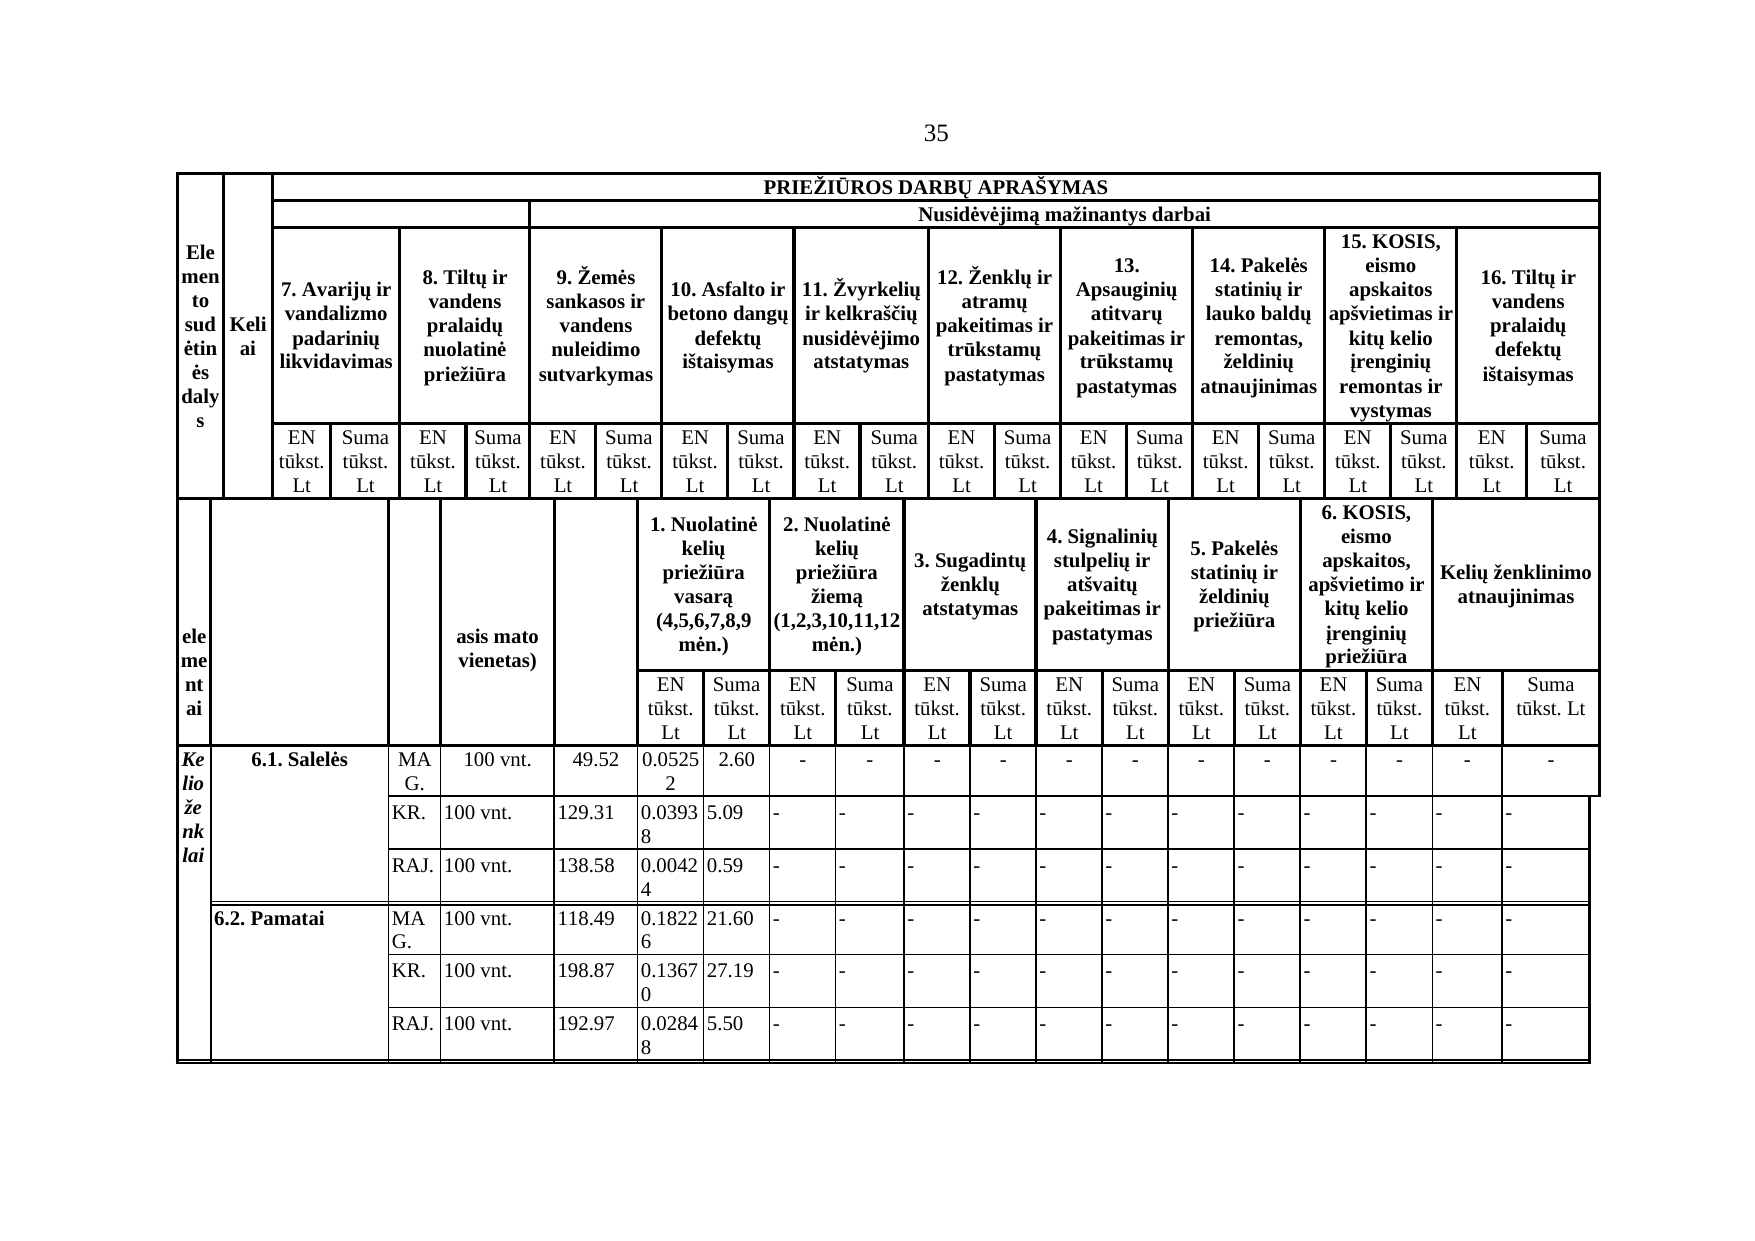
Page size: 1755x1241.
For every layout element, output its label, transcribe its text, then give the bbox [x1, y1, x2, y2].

table_cell - [1235, 747, 1299, 795]
table_cell - [770, 955, 835, 1006]
table_cell - [1433, 850, 1501, 901]
table_cell - [1367, 906, 1432, 953]
table_cell - [971, 906, 1035, 953]
table_cell - [1433, 906, 1501, 953]
table_cell - [1169, 906, 1233, 953]
table_cell 14. Pakelės statinių ir lauko baldų remontas, želdinių atnaujinimas [1194, 229, 1323, 422]
table_cell - [1503, 1008, 1588, 1059]
table_cell [1591, 848, 1599, 901]
table_cell - [1235, 955, 1299, 1006]
table_cell EN tūkst. Lt [771, 672, 834, 744]
table_cell - [905, 850, 969, 901]
table_cell KR. [389, 955, 440, 1006]
table_cell 9. Žemės sankasos ir vandens nuleidimo sutvarkymas [531, 229, 660, 422]
table_cell Suma tūkst. Lt [996, 425, 1059, 497]
table_cell - [770, 747, 835, 795]
table_cell - [905, 797, 969, 848]
table_cell - [770, 906, 835, 953]
table_cell 100 vnt. [441, 850, 553, 901]
table_cell 100 vnt. [441, 747, 553, 795]
table_cell - [1103, 955, 1167, 1006]
table_cell - [1301, 797, 1365, 848]
table_cell EN tūkst. Lt [930, 425, 993, 497]
table_cell - [1367, 955, 1432, 1006]
table_cell RAJ. [389, 850, 440, 901]
table_cell - [1037, 850, 1101, 901]
table_cell [274, 202, 528, 226]
table_cell 0.13670 [638, 955, 703, 1006]
table_cell 129.31 [555, 797, 637, 848]
table_cell [212, 500, 387, 744]
table_cell - [836, 906, 903, 953]
table_cell [1591, 797, 1599, 848]
table_cell EN tūkst. Lt [1458, 425, 1525, 497]
table_cell [212, 1006, 388, 1059]
table_cell 4. Signalinių stulpelių ir atšvaitų pakeitimas ir pastatymas [1038, 500, 1167, 668]
table_cell - [836, 747, 903, 795]
table_cell EN tūkst. Lt [1302, 672, 1365, 744]
table_cell 6.1. Salelės [212, 747, 388, 795]
table_cell 198.87 [555, 955, 637, 1006]
table_cell - [1367, 1008, 1432, 1059]
table_cell - [1103, 797, 1167, 848]
table_cell 49.52 [555, 747, 637, 795]
table_cell 0.03938 [638, 797, 703, 848]
table_cell [212, 954, 388, 1006]
table_cell 0.59 [704, 850, 769, 901]
table_cell - [1503, 850, 1588, 901]
table_cell 100 vnt. [441, 1008, 553, 1059]
table_cell - [1169, 955, 1233, 1006]
table_cell - [1037, 906, 1101, 953]
table_cell - [1367, 747, 1432, 795]
table_cell 8. Tiltų ir vandens pralaidų nuolatinė priežiūra [401, 229, 528, 422]
table_cell - [971, 797, 1035, 848]
table_cell - [1503, 955, 1588, 1006]
table_cell Suma tūkst. Lt [862, 425, 927, 497]
table_cell EN tūkst. Lt [1062, 425, 1125, 497]
table_cell - [1103, 1008, 1167, 1059]
table_cell - [905, 906, 969, 953]
table_cell Suma tūkst. Lt [705, 672, 768, 744]
table_cell EN tūkst. Lt [1434, 672, 1501, 744]
table_cell - [905, 1008, 969, 1059]
table_cell KR. [389, 797, 440, 848]
table_cell 2. Nuolatinė kelių priežiūra žiemą (1,2,3,10,11,12 mėn.) [771, 500, 902, 668]
table_cell - [836, 955, 903, 1006]
table_cell 192.97 [555, 1008, 637, 1059]
table_cell 11. Žvyrkelių ir kelkraščių nusidėvėjimo atstatymas [796, 229, 927, 422]
table_cell 118.49 [555, 906, 637, 953]
table_cell Elemento sudėtinės dalys [179, 175, 222, 497]
table_cell - [1367, 797, 1432, 848]
table_cell - [1301, 955, 1365, 1006]
table_cell [1591, 1006, 1599, 1059]
table_cell Suma tūkst. Lt [332, 425, 398, 497]
table_header [177, 148, 1599, 172]
table_cell EN tūkst. Lt [663, 425, 726, 497]
table_cell 16. Tiltų ir vandens pralaidų defektų ištaisymas [1458, 229, 1598, 422]
table_cell - [1037, 955, 1101, 1006]
table_cell EN tūkst. Lt [401, 425, 464, 497]
table_cell [212, 848, 388, 901]
table_cell 10. Asfalto ir betono dangų defektų ištaisymas [663, 229, 792, 422]
table_cell EN tūkst. Lt [1038, 672, 1101, 744]
table_cell Suma tūkst. Lt [1528, 425, 1598, 497]
table_cell EN tūkst. Lt [531, 425, 594, 497]
table_cell [556, 500, 636, 744]
table_cell - [836, 1008, 903, 1059]
table_cell - [1433, 1008, 1501, 1059]
table_cell 2.60 [704, 747, 769, 795]
table_cell - [971, 850, 1035, 901]
table_cell - [770, 1008, 835, 1059]
table_cell Suma tūkst. Lt [468, 425, 528, 497]
table_cell - [1503, 906, 1588, 953]
table_cell Suma tūkst. Lt [1260, 425, 1323, 497]
table_cell 21.60 [704, 906, 769, 953]
table_cell EN tūkst. Lt [1170, 672, 1233, 744]
table_cell 6. KOSIS, eismo apskaitos, apšvietimo ir kitų kelio įrenginių priežiūra [1302, 500, 1431, 668]
table_cell elementai [179, 500, 209, 744]
table_cell 100 vnt. [441, 955, 553, 1006]
table_cell Suma tūkst. Lt [597, 425, 660, 497]
table_cell Kelio ženklai [179, 747, 210, 1059]
table_cell - [1433, 747, 1501, 795]
table_cell RAJ. [389, 1008, 440, 1059]
table_cell Kelių ženklinimo atnaujinimas [1434, 500, 1598, 668]
table_cell 138.58 [555, 850, 637, 901]
table_cell Suma tūkst. Lt [1392, 425, 1455, 497]
table_cell - [1301, 747, 1365, 795]
table_cell EN tūkst. Lt [1194, 425, 1257, 497]
table_cell 5. Pakelės statinių ir želdinių priežiūra [1170, 500, 1299, 668]
table_cell 6.2. Pamatai [212, 906, 388, 953]
table_cell EN tūkst. Lt [639, 672, 702, 744]
table_cell - [1103, 850, 1167, 901]
table_cell Keliai [225, 175, 271, 497]
table_cell [212, 795, 388, 848]
table_cell - [770, 797, 835, 848]
table_cell [1591, 954, 1599, 1006]
table_cell - [1301, 850, 1365, 901]
table_cell - [971, 955, 1035, 1006]
table_cell 3. Sugadintų ženklų atstatymas [906, 500, 1034, 668]
table_cell - [1301, 906, 1365, 953]
table_cell Suma tūkst. Lt [1236, 672, 1299, 744]
table_cell Suma tūkst. Lt [1128, 425, 1191, 497]
table_cell 5.50 [704, 1008, 769, 1059]
table_cell EN tūkst. Lt [796, 425, 858, 497]
table_cell - [905, 955, 969, 1006]
table_cell Suma tūkst. Lt [1504, 672, 1598, 744]
table_cell 0.18226 [638, 906, 703, 953]
table_cell - [1433, 797, 1501, 848]
table_cell 7. Avarijų ir vandalizmo padarinių likvidavimas [274, 229, 398, 422]
table_cell Suma tūkst. Lt [837, 672, 902, 744]
table_cell 12. Ženklų ir atramų pakeitimas ir trūkstamų pastatymas [930, 229, 1059, 422]
table_cell - [770, 850, 835, 901]
table_cell EN tūkst. Lt [906, 672, 968, 744]
table_cell - [1103, 906, 1167, 953]
table_cell MAG. [389, 747, 440, 795]
table_cell 100 vnt. [441, 797, 553, 848]
table_cell 0.05252 [638, 747, 703, 795]
table_cell - [905, 747, 969, 795]
table_cell 13. Apsauginių atitvarų pakeitimas ir trūkstamų pastatymas [1062, 229, 1191, 422]
table_cell - [1301, 1008, 1365, 1059]
table_cell - [836, 850, 903, 901]
table_cell - [1367, 850, 1432, 901]
table_cell - [1169, 797, 1233, 848]
table_cell - [1235, 850, 1299, 901]
table_cell - [836, 797, 903, 848]
table_cell - [1169, 747, 1233, 795]
table_cell Nusidėvėjimą mažinantys darbai [531, 202, 1598, 226]
table_cell [1591, 901, 1599, 953]
table_cell 27.19 [704, 955, 769, 1006]
table_cell [390, 500, 439, 744]
table_cell 100 vnt. [441, 906, 553, 953]
table_cell PRIEŽIŪROS DARBŲ APRAŠYMAS [274, 175, 1598, 199]
table_cell Suma tūkst. Lt [1104, 672, 1167, 744]
table_cell 15. KOSIS, eismo apskaitos apšvietimas ir kitų kelio įrenginių remontas ir vystymas [1326, 229, 1455, 422]
table_cell - [1037, 747, 1101, 795]
table_cell - [1235, 797, 1299, 848]
table_cell 0.00424 [638, 850, 703, 901]
table_cell Suma tūkst. Lt [972, 672, 1034, 744]
table_cell - [971, 1008, 1035, 1059]
table_cell - [1169, 850, 1233, 901]
table_cell - [1503, 797, 1588, 848]
table_cell - [1503, 747, 1598, 795]
table_cell - [971, 747, 1035, 795]
table_cell Suma tūkst. Lt [1368, 672, 1431, 744]
table_cell - [1103, 747, 1167, 795]
table_cell - [1037, 1008, 1101, 1059]
table_cell EN tūkst. Lt [274, 425, 329, 497]
table_cell 5.09 [704, 797, 769, 848]
table_cell 0.02848 [638, 1008, 703, 1059]
table_cell - [1235, 1008, 1299, 1059]
table_cell - [1235, 906, 1299, 953]
table_cell - [1433, 955, 1501, 1006]
table_cell MAG. [389, 906, 440, 953]
table_cell EN tūkst. Lt [1326, 425, 1389, 497]
table_cell - [1169, 1008, 1233, 1059]
table_cell - [1037, 797, 1101, 848]
table_cell Suma tūkst. Lt [729, 425, 792, 497]
table_cell 1. Nuolatinė kelių priežiūra vasarą (4,5,6,7,8,9 mėn.) [639, 500, 768, 668]
table_cell asis mato vienetas) [442, 500, 553, 744]
